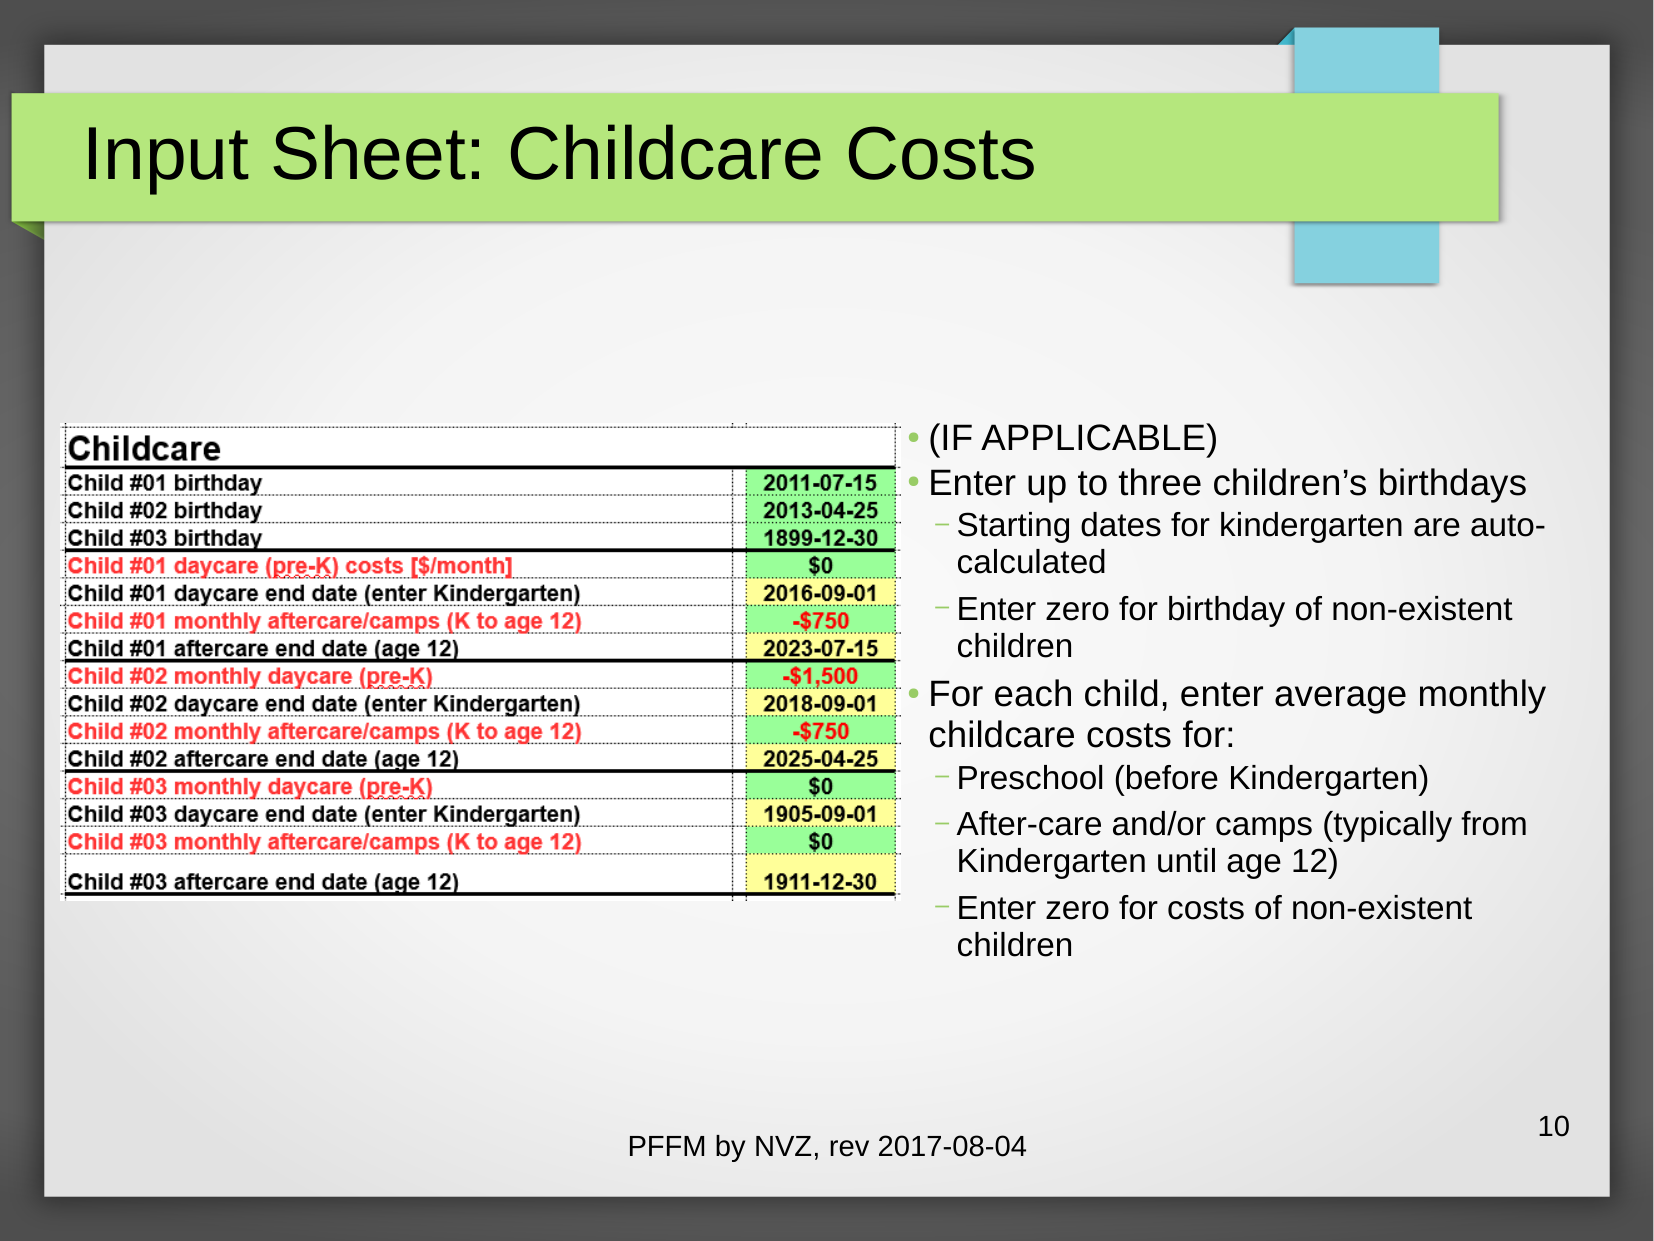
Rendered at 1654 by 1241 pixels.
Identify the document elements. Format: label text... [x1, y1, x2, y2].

picture [0, 0, 1654, 1241]
title Input Sheet: Childcare Costs [82, 94, 1264, 213]
list (IF APPLICABLE) Enter up to three children’s birthdays Starting dates for kindergarten are auto-calculated Enter zero for birthday of non-existent children For each child, enter average monthly childcare costs for: Preschool (before Kindergarten) After-care and/or camps (typically from Kindergarten until age 12) Enter zero for costs of non-existent children [900, 417, 1591, 970]
